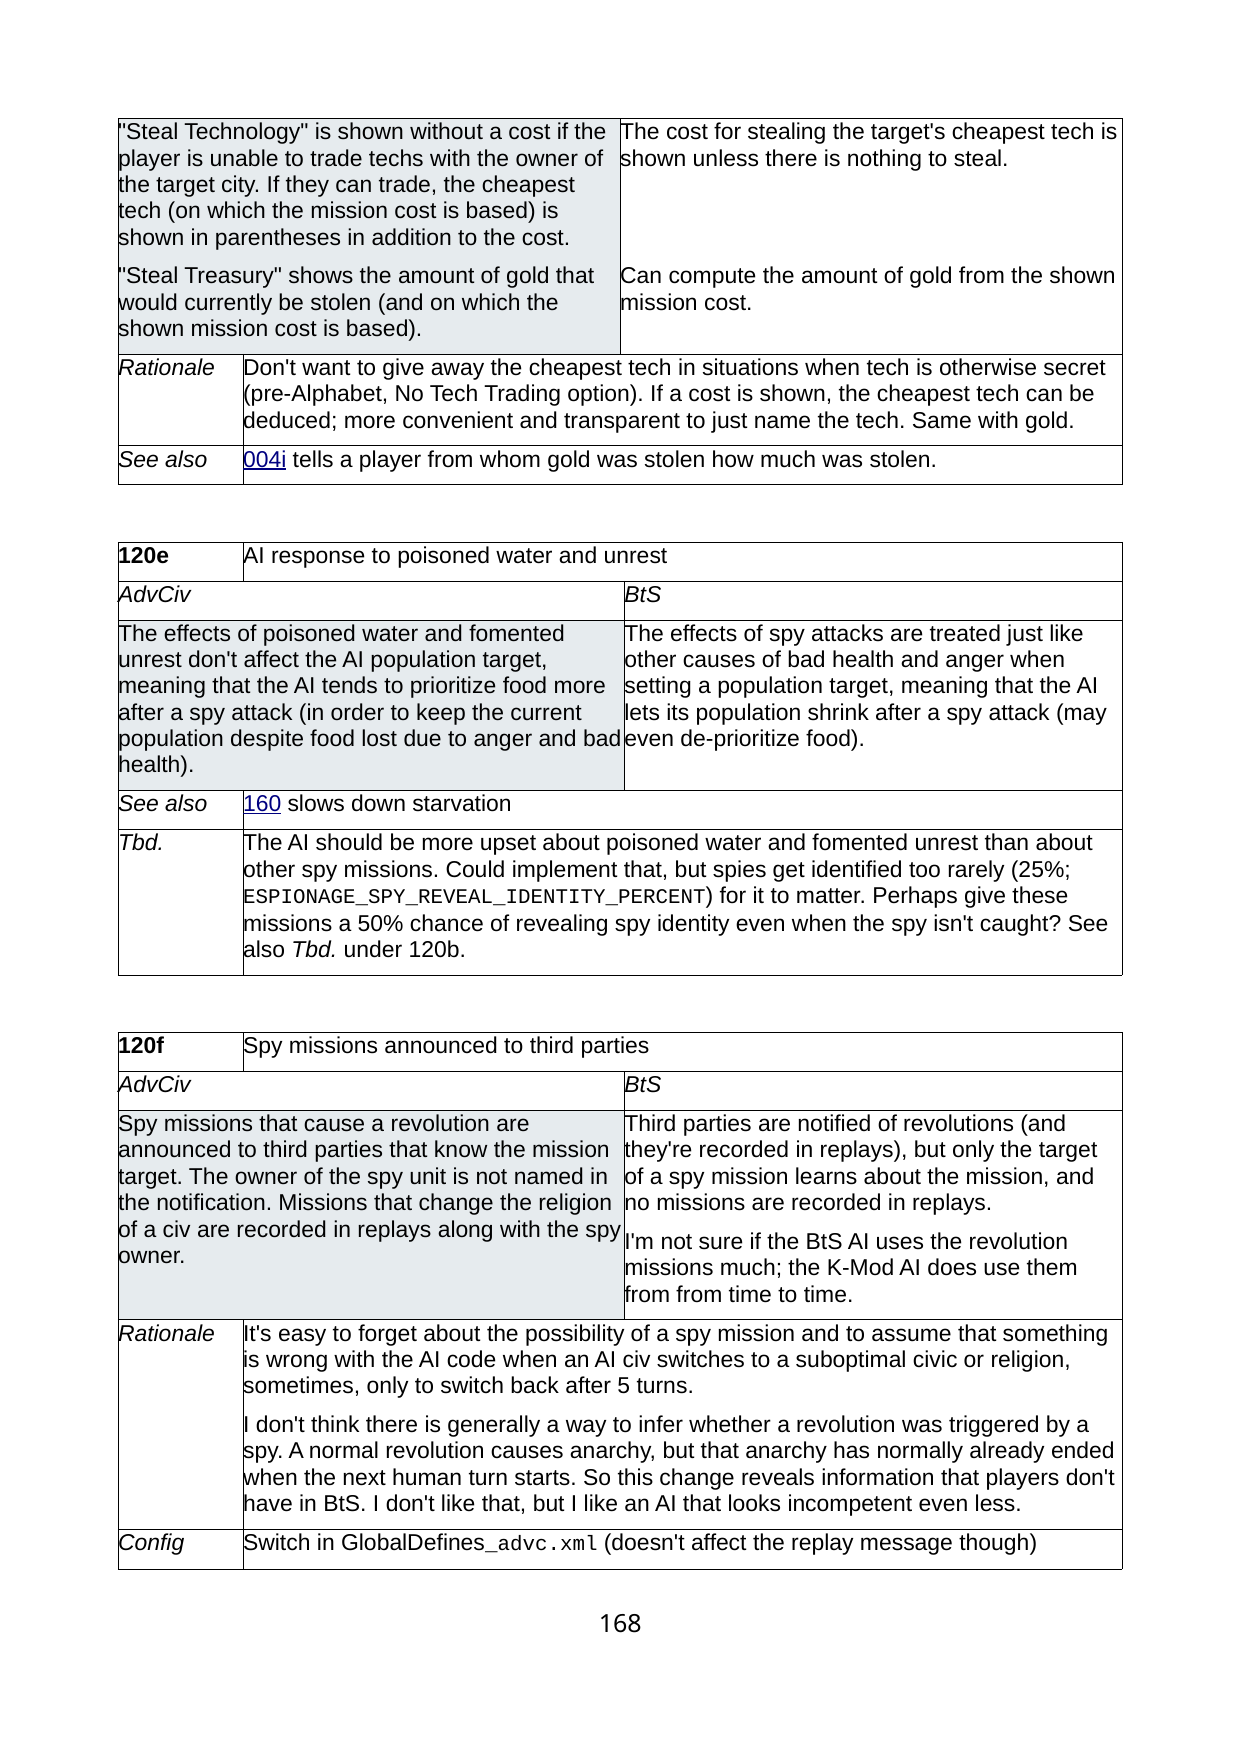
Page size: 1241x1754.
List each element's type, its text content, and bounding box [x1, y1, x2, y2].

table_cell Rationale [119, 355, 243, 445]
table_cell 004i tells a player from whom gold was stolen how much was stolen. [244, 446, 1122, 484]
table_cell The effects of spy attacks are treated just like other causes of bad health and anger when setting a population target, meaning that the AI lets its population shrink after a spy attack (may even de-prioritize food). [625, 621, 1122, 790]
table_cell "Steal Technology" is shown without a cost if the player is unable to trade techs with the owner of the target city. If they can trade, the cheapest tech (on which the mission cost is based) is shown in parentheses in addition to the cost. "Steal Treasury" shows the amount of gold that would currently be stolen (and on which the shown mission cost is based). [119, 119, 620, 354]
table_cell Don't want to give away the cheapest tech in situations when tech is otherwise secret (pre-Alphabet, No Tech Trading option). If a cost is shown, the cheapest tech can be deduced; more convenient and transparent to just name the tech. Same with gold. [244, 355, 1122, 445]
table_cell Tbd. [119, 830, 243, 975]
table_header Spy missions announced to third parties [244, 1033, 1122, 1071]
table_header 120e [119, 543, 243, 581]
table_cell It's easy to forget about the possibility of a spy mission and to assume that something is wrong with the AI code when an AI civ switches to a suboptimal civic or religion, sometimes, only to switch back after 5 turns. I don't think there is generally a way to infer whether a revolution was triggered by a spy. A normal revolution causes anarchy, but that anarchy has normally already ended when the next human turn starts. So this change reveals information that players don't have in BtS. I don't like that, but I like an AI that looks incompetent even less. [244, 1320, 1122, 1529]
table_cell See also [119, 446, 243, 484]
table_cell Config [119, 1530, 243, 1569]
table_header AI response to poisoned water and unrest [244, 543, 1122, 581]
table_cell 160 slows down starvation [244, 791, 1122, 829]
table_cell Spy missions that cause a revolution are announced to third parties that know the mission target. The owner of the spy unit is not named in the notification. Missions that change the religion of a civ are recorded in replays along with the spy owner. [119, 1111, 624, 1319]
table_cell The AI should be more upset about poisoned water and fomented unrest than about other spy missions. Could implement that, but spies get identified too rarely (25%; ESPIONAGE_SPY_REVEAL_IDENTITY_PERCENT) for it to matter. Perhaps give these missions a 50% chance of revealing spy identity even when the spy isn't caught? See also Tbd. under 120b. [244, 830, 1122, 975]
table_cell Rationale [119, 1320, 243, 1529]
table_cell BtS [625, 582, 1122, 619]
table_cell Switch in GlobalDefines_advc.xml (doesn't affect the replay message though) [244, 1530, 1122, 1569]
table_cell The cost for stealing the target's cheapest tech is shown unless there is nothing to steal. Can compute the amount of gold from the shown mission cost. [621, 119, 1122, 354]
table_header 120f [119, 1033, 243, 1071]
table_cell Third parties are notified of revolutions (and they're recorded in replays), but only the target of a spy mission learns about the mission, and no missions are recorded in replays. I'm not sure if the BtS AI uses the revolution missions much; the K-Mod AI does use them from from time to time. [625, 1111, 1122, 1319]
table_cell AdvCiv [119, 1072, 624, 1110]
table_cell The effects of poisoned water and fomented unrest don't affect the AI population target, meaning that the AI tends to prioritize food more after a spy attack (in order to keep the current population despite food lost due to anger and bad health). [119, 621, 624, 790]
table_cell BtS [625, 1072, 1122, 1110]
table_cell See also [119, 791, 243, 829]
table_cell AdvCiv [119, 582, 624, 619]
